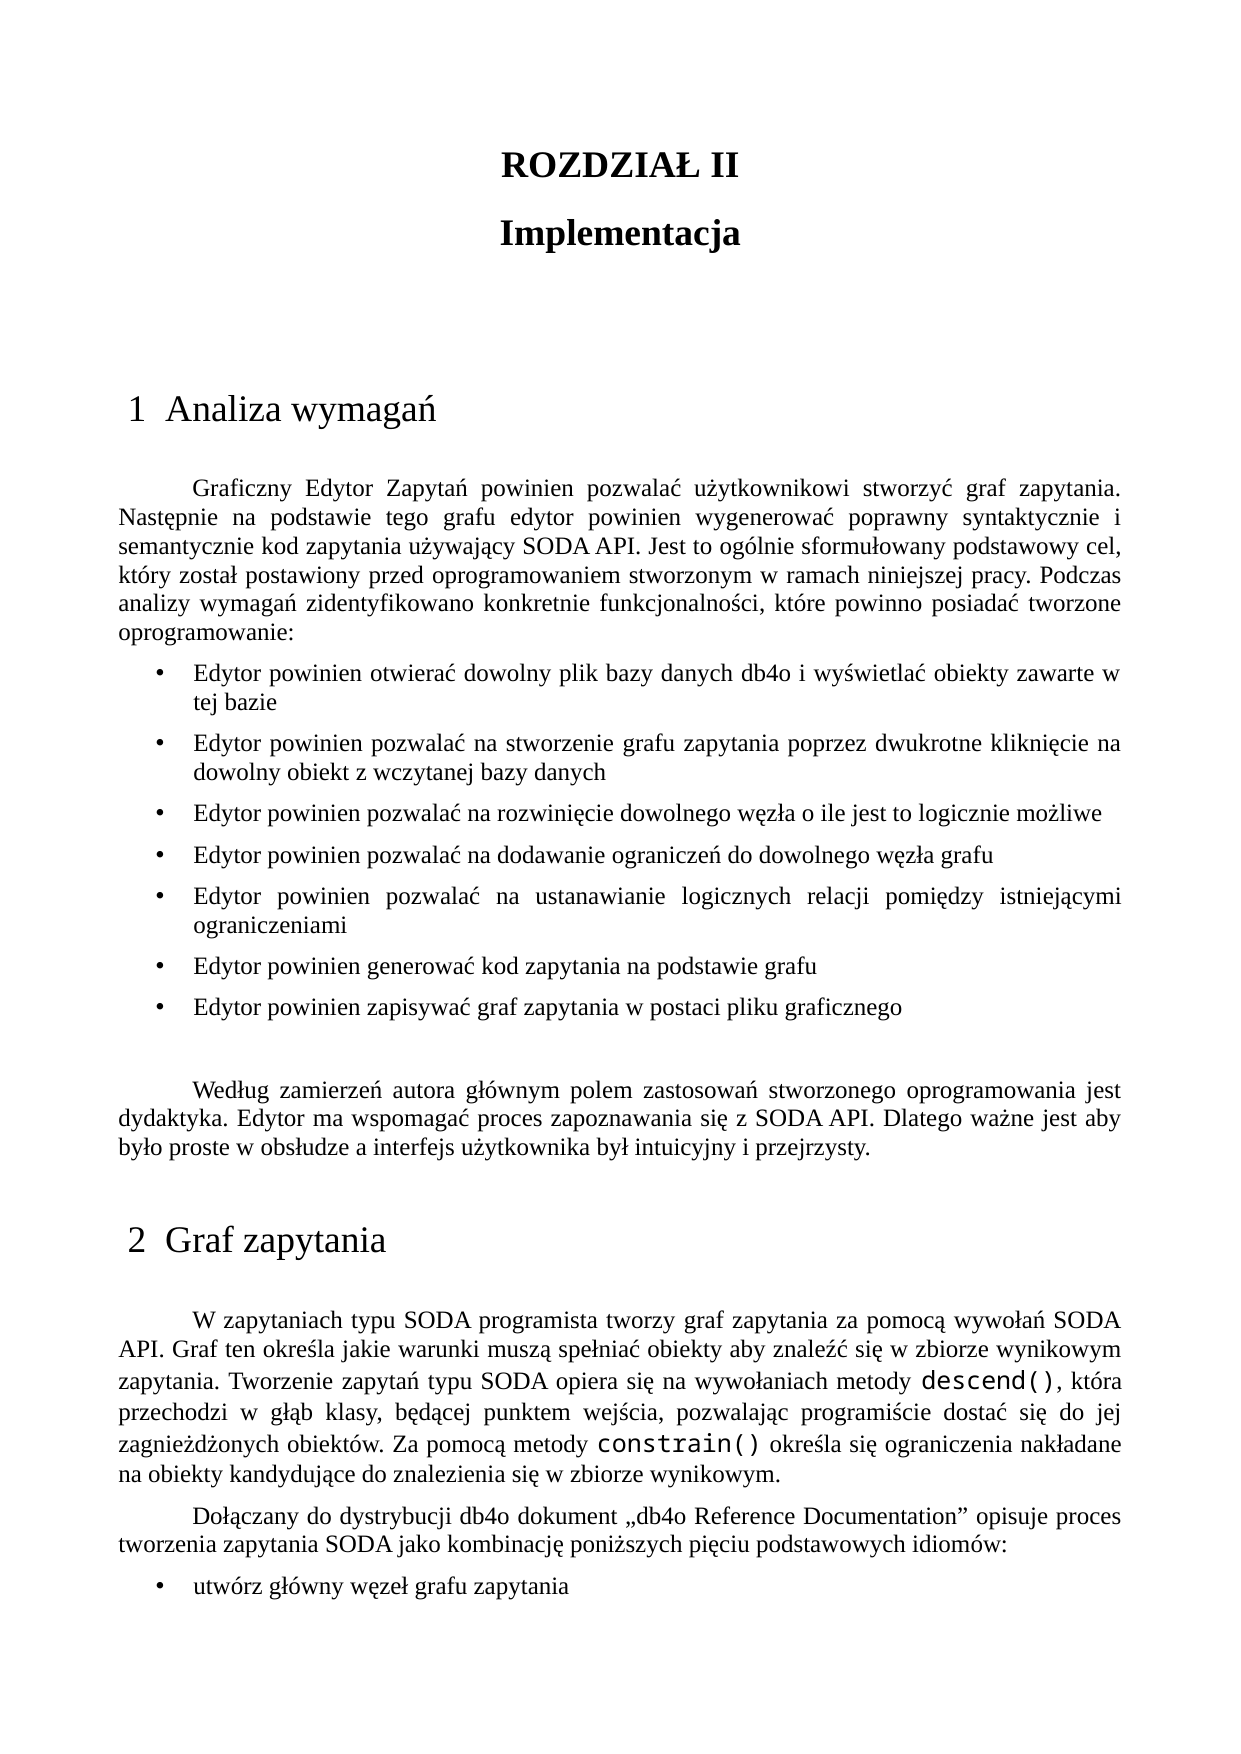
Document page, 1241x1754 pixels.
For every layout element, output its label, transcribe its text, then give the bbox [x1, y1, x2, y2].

list utwórz główny węzeł grafu zapytania [156, 1571, 1122, 1599]
text W zapytaniach typu SODA programista tworzy graf zapytania za pomocą wywołań SODA API. Graf ten określa jakie warunki muszą spełniać obiekty aby znaleźć się w zbiorze wynikowym zapytania. Tworzenie zapytań typu SODA opiera się na wywołaniach metody descend(), która przechodzi w głąb klasy, będącej punktem wejścia, pozwalając programiście dostać się do jej zagnieżdżonych obiektów. Za pomocą metody constrain() określa się ograniczenia nakładane na obiekty kandydujące do znalezienia się w zbiorze wynikowym. [118, 1305, 1122, 1488]
list Edytor powinien pozwalać na stworzenie grafu zapytania poprzez dwukrotne kliknięcie na dowolny obiekt z wczytanej bazy danych [156, 728, 1122, 786]
subtitle Analiza wymagań [118, 386, 1122, 429]
text Według zamierzeń autora głównym polem zastosowań stworzonego oprogramowania jest dydaktyka. Edytor ma wspomagać proces zapoznawania się z SODA API. Dlatego ważne jest aby było proste w obsłudze a interfejs użytkownika był intuicyjny i przejrzysty. [118, 1075, 1122, 1161]
list Edytor powinien pozwalać na rozwinięcie dowolnego węzła o ile jest to logicznie możliwe [156, 798, 1122, 827]
list Edytor powinien otwierać dowolny plik bazy danych db4o i wyświetlać obiekty zawarte w tej bazie [156, 658, 1122, 716]
list Edytor powinien pozwalać na ustanawianie logicznych relacji pomiędzy istniejącymi ograniczeniami [156, 881, 1122, 938]
subtitle ROZDZIAŁ II [118, 143, 1122, 186]
list Edytor powinien pozwalać na dodawanie ograniczeń do dowolnego węzła grafu [156, 840, 1122, 868]
text Graficzny Edytor Zapytań powinien pozwalać użytkownikowi stworzyć graf zapytania. Następnie na podstawie tego grafu edytor powinien wygenerować poprawny syntaktycznie i semantycznie kod zapytania używający SODA API. Jest to ogólnie sformułowany podstawowy cel, który został postawiony przed oprogramowaniem stworzonym w ramach niniejszej pracy. Podczas analizy wymagań zidentyfikowano konkretnie funkcjonalności, które powinno posiadać tworzone oprogramowanie: [118, 473, 1122, 646]
text Implementacja [118, 210, 1122, 253]
text Dołączany do dystrybucji db4o dokument „db4o Reference Documentation” opisuje proces tworzenia zapytania SODA jako kombinację poniższych pięciu podstawowych idiomów: [118, 1501, 1122, 1558]
list Edytor powinien zapisywać graf zapytania w postaci pliku graficznego [156, 992, 1122, 1021]
subtitle Graf zapytania [118, 1218, 1122, 1261]
list Edytor powinien generować kod zapytania na podstawie grafu [156, 951, 1122, 980]
